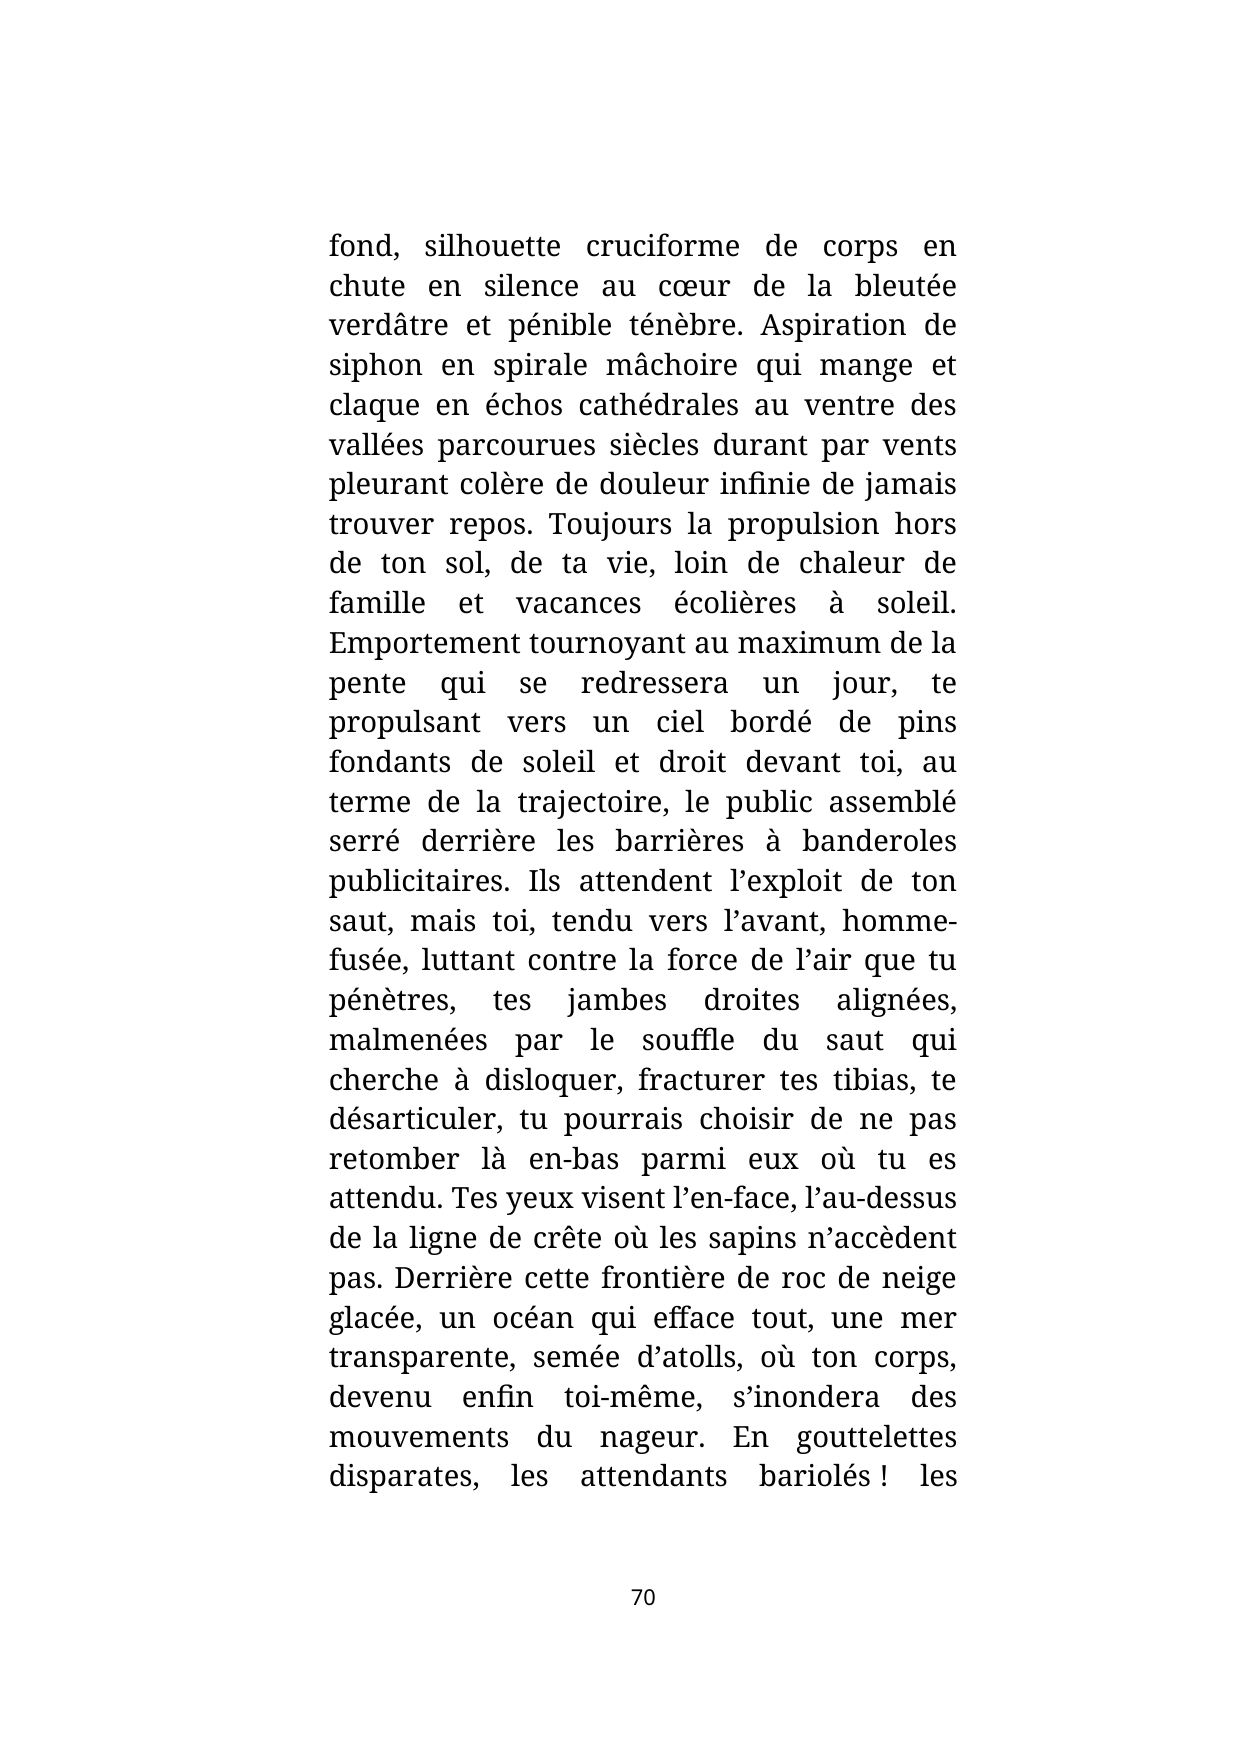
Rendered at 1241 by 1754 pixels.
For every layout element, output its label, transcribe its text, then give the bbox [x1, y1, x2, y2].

text fond, silhouette cruciforme de corps en chute en silence au cœur de la bleutée verdâtre et pénible ténèbre. Aspiration de siphon en spirale mâchoire qui mange et claque en échos cathédrales au ventre des vallées parcourues siècles durant par vents pleurant colère de douleur infinie de jamais trouver repos. Toujours la propulsion hors de ton sol, de ta vie, loin de chaleur de famille et vacances écolières à soleil. Emportement tournoyant au maximum de la pente qui se redressera un jour, te propulsant vers un ciel bordé de pins fondants de soleil et droit devant toi, au terme de la trajectoire, le public assemblé serré derrière les barrières à banderoles publicitaires. Ils attendent l’exploit de ton saut, mais toi, tendu vers l’avant, homme-fusée, luttant contre la force de l’air que tu pénètres, tes jambes droites alignées, malmenées par le souffle du saut qui cherche à disloquer, fracturer tes tibias, te désarticuler, tu pourrais choisir de ne pas retomber là en-bas parmi eux où tu es attendu. Tes yeux visent l’en-face, l’au-dessus de la ligne de crête où les sapins n’accèdent pas. Derrière cette frontière de roc de neige glacée, un océan qui efface tout, une mer transparente, semée d’atolls, où ton corps, devenu enfin toi-même, s’inondera des mouvements du nageur. En gouttelettes disparates, les attendants bariolés ! les [328, 225, 958, 1495]
